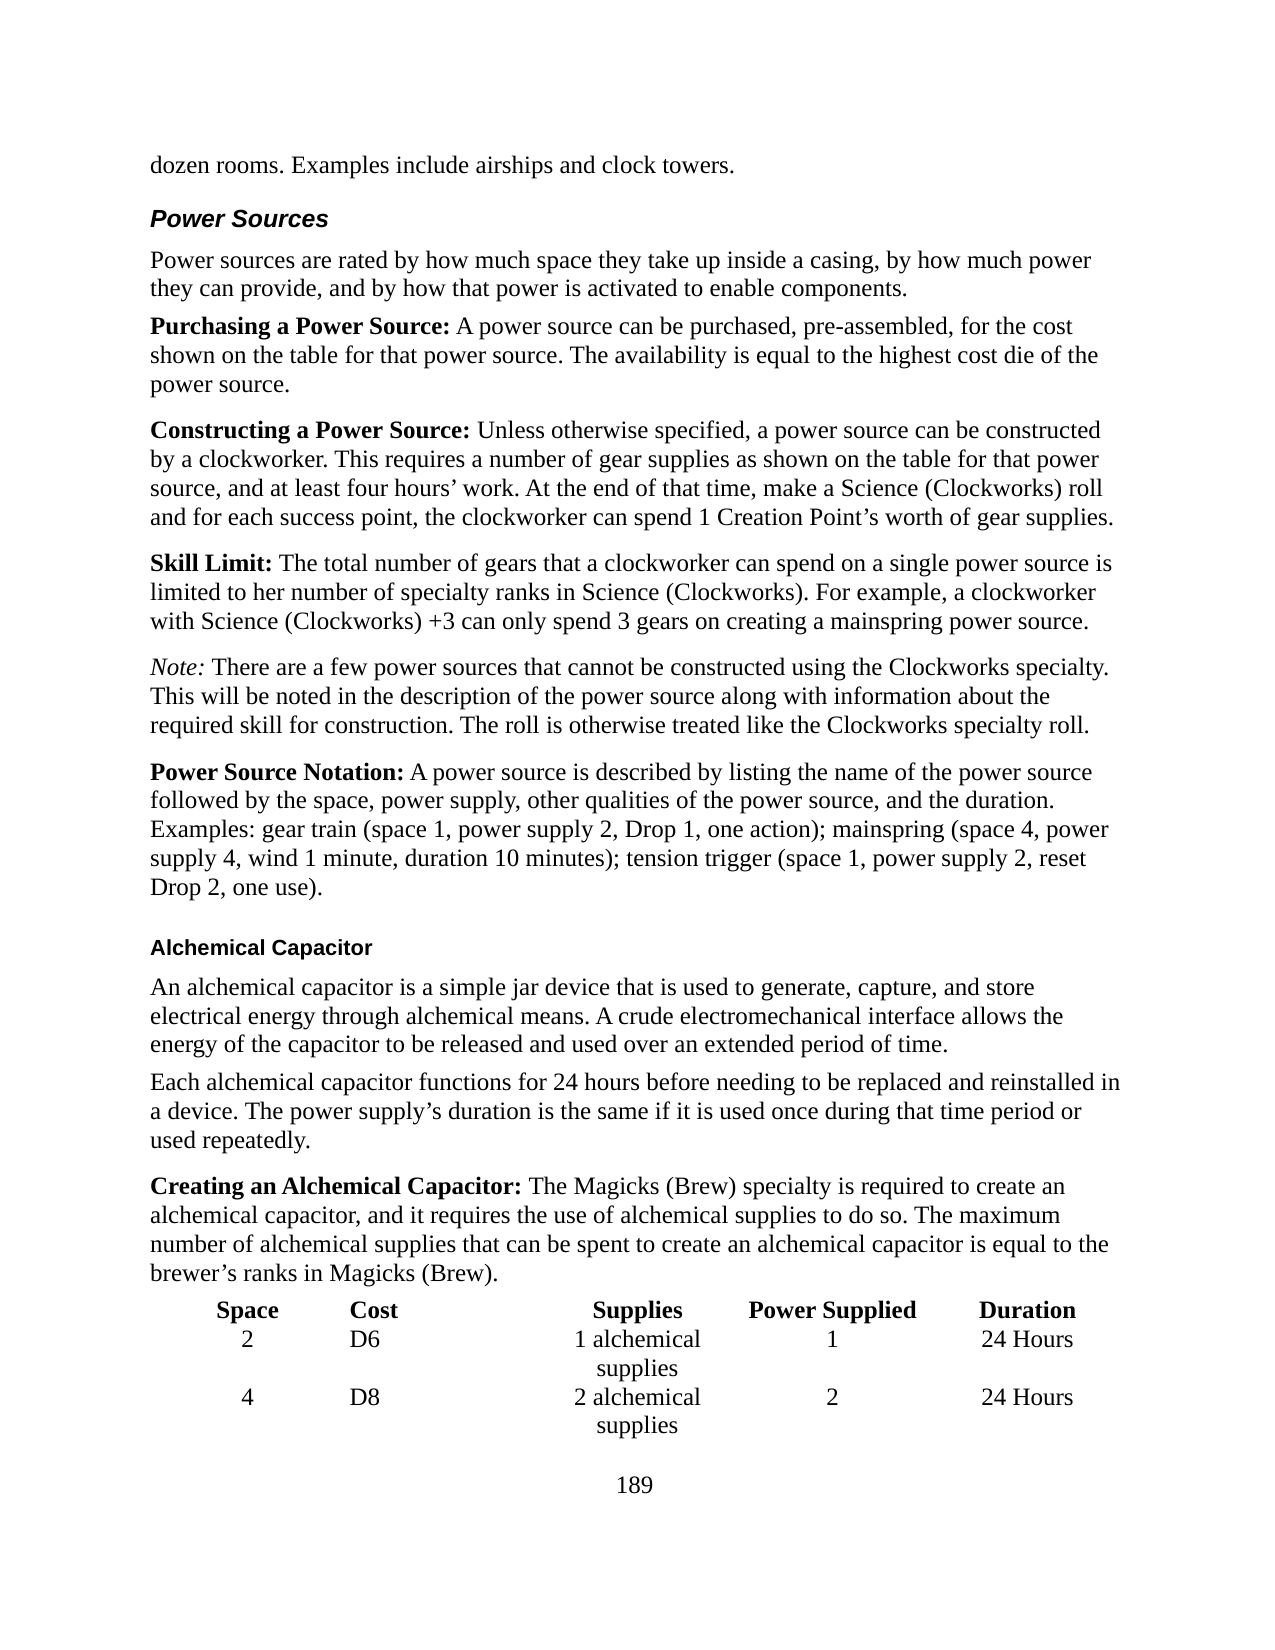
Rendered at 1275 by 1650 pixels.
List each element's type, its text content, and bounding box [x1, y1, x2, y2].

text An alchemical capacitor is a simple jar device that is used to generate, capture, and store electrical energy through alchemical means. A crude electromechanical interface allows the energy of the capacitor to be released and used over an extended period of time. [150, 972, 1125, 1058]
table_cell 2 [150, 1324, 345, 1382]
table_header Supplies [540, 1295, 735, 1324]
table_cell 24 Hours [930, 1324, 1125, 1382]
table_cell D8 [345, 1382, 540, 1439]
table_cell 2 alchemical supplies [540, 1382, 735, 1439]
table_header Cost [345, 1295, 540, 1324]
text Constructing a Power Source: Unless otherwise specified, a power source can be constructed by a clockworker. This requires a number of gear supplies as shown on the table for that power source, and at least four hours’ work. At the end of that time, make a Science (Clockworks) roll and for each success point, the clockworker can spend 1 Creation Point’s worth of gear supplies. [150, 415, 1125, 530]
table_cell D6 [345, 1324, 540, 1382]
table_header Power Supplied [735, 1295, 930, 1324]
table_header Space [150, 1295, 345, 1324]
table_header Duration [930, 1295, 1125, 1324]
text Power sources are rated by how much space they take up inside a casing, by how much power they can provide, and by how that power is activated to enable components. [150, 245, 1125, 302]
table_cell 4 [150, 1382, 345, 1439]
table_cell 2 [735, 1382, 930, 1439]
table_cell 1 alchemical supplies [540, 1324, 735, 1382]
table_cell 1 [735, 1324, 930, 1382]
text Creating an Alchemical Capacitor: The Magicks (Brew) specialty is required to create an alchemical capacitor, and it requires the use of alchemical supplies to do so. The maximum number of alchemical supplies that can be spent to create an alchemical capacitor is equal to the brewer’s ranks in Magicks (Brew). [150, 1171, 1125, 1286]
subtitle Power Sources [150, 204, 1125, 232]
subtitle Alchemical Capacitor [150, 934, 1125, 959]
table_cell 24 Hours [930, 1382, 1125, 1439]
text Power Source Notation: A power source is described by listing the name of the power source followed by the space, power supply, other qualities of the power source, and the duration. Examples: gear train (space 1, power supply 2, Drop 1, one action); mainspring (space 4, power supply 4, wind 1 minute, duration 10 minutes); tension trigger (space 1, power supply 2, reset Drop 2, one use). [150, 757, 1125, 900]
text dozen rooms. Examples include airships and clock towers. [150, 150, 1125, 179]
text Skill Limit: The total number of gears that a clockworker can spend on a single power source is limited to her number of specialty ranks in Science (Clockworks). For example, a clockworker with Science (Clockworks) +3 can only spend 3 gears on creating a mainspring power source. [150, 548, 1125, 634]
text Each alchemical capacitor functions for 24 hours before needing to be replaced and reinstalled in a device. The power supply’s duration is the same if it is used once during that time period or used repeatedly. [150, 1067, 1125, 1153]
text Purchasing a Power Source: A power source can be purchased, pre-assembled, for the cost shown on the table for that power source. The availability is equal to the highest cost die of the power source. [150, 311, 1125, 397]
text Note: There are a few power sources that cannot be constructed using the Clockworks specialty. This will be noted in the description of the power source along with information about the required skill for construction. The roll is otherwise treated like the Clockworks specialty roll. [150, 652, 1125, 739]
